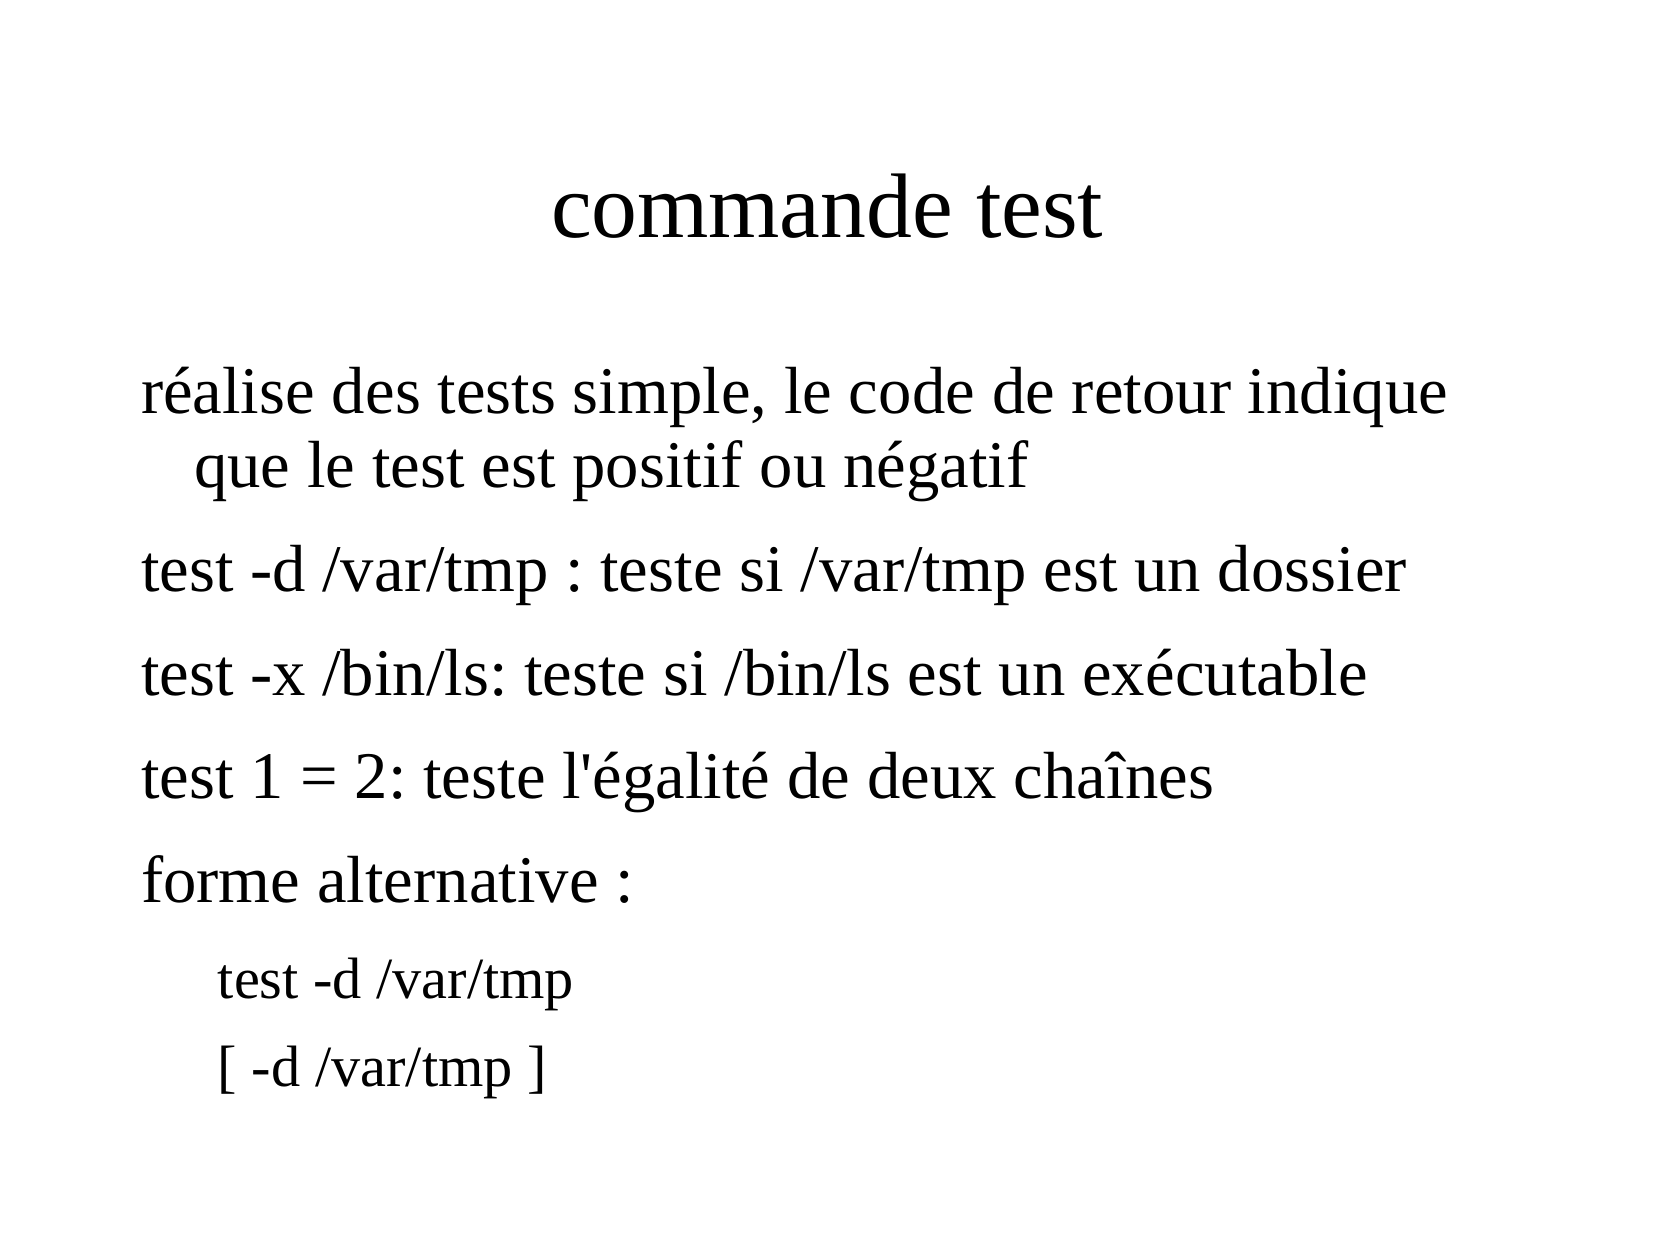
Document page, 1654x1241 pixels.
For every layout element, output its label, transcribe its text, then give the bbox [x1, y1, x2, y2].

list réalise des tests simple, le code de retour indique que le test est positif ou négatif test -d /var/tmp : teste si /var/tmp est un dossier test -x /bin/ls: teste si /bin/ls est un exécutable test 1 = 2: teste l'égalité de deux chaînes forme alternative : test -d /var/tmp [ -d /var/tmp ] [123, 354, 1536, 1136]
title commande test [121, 102, 1534, 311]
